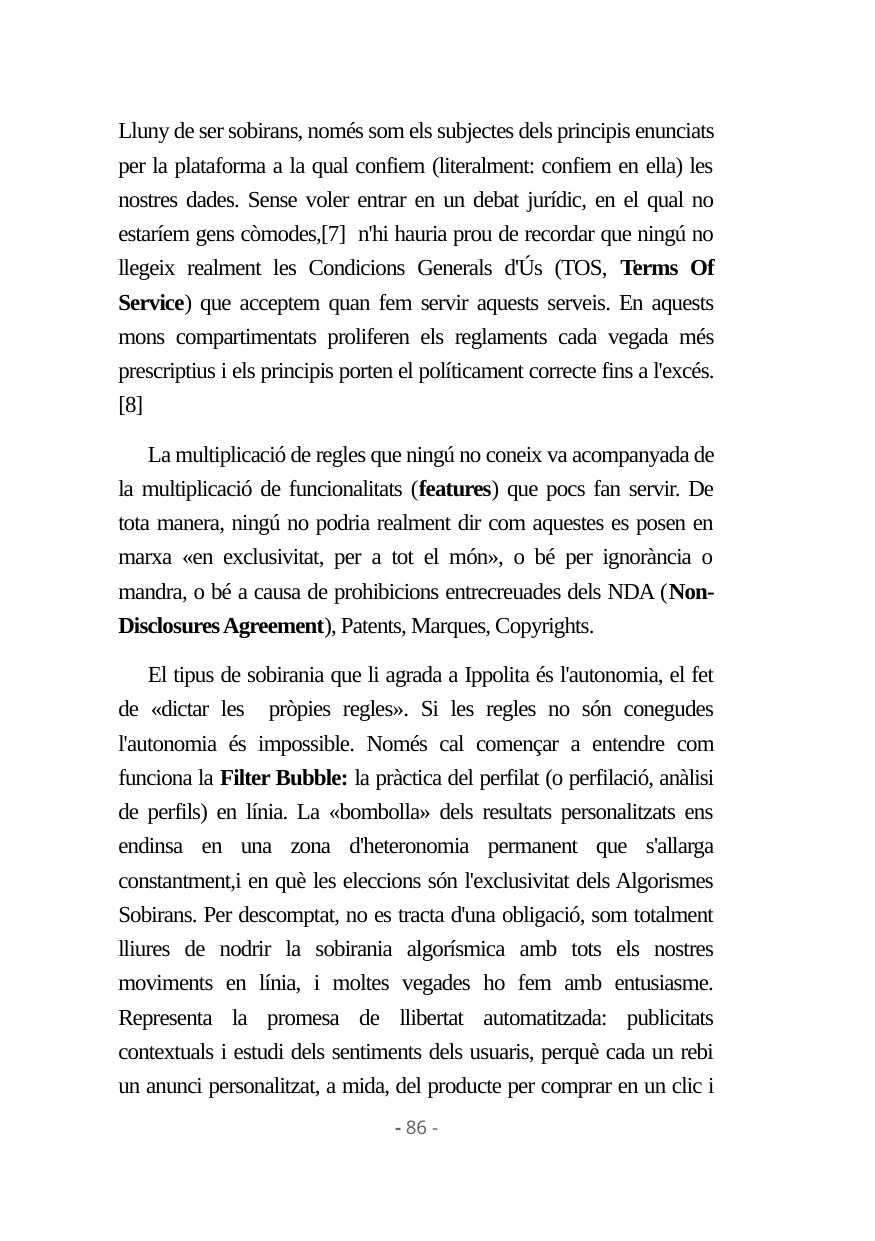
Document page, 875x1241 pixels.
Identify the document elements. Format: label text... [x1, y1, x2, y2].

text Lluny de ser sobirans, només som els subjectes dels principis enunciats per la plataforma a la qual confiem (literalment: confiem en ella) les nostres dades. Sense voler entrar en un debat jurídic, en el qual no estaríem gens còmodes,[7] n'hi hauria prou de recordar que ningú no llegeix realment les Condicions Generals d'Ús (TOS, Terms Of Service) que acceptem quan fem servir aquests serveis. En aquests mons compartimentats proliferen els reglaments cada vegada més prescriptius i els principis porten el políticament correcte fins a l'excés.[8] [118, 111, 714, 420]
text La multiplicació de regles que ningú no coneix va acompanyada de la multiplicació de funcionalitats (features) que pocs fan servir. De tota manera, ningú no podria realment dir com aquestes es posen en marxa «en exclusivitat, per a tot el món», o bé per ignorància o mandra, o bé a causa de prohibicions entrecreuades dels NDA (Non-Disclosures Agreement), Patents, Marques, Copyrights. [118, 434, 714, 640]
text El tipus de sobirania que li agrada a Ippolita és l'autonomia, el fet de «dictar les pròpies regles». Si les regles no són conegudes l'autonomia és impossible. Només cal començar a entendre com funciona la Filter Bubble: la pràctica del perfilat (o perfilació, anàlisi de perfils) en línia. La «bombolla» dels resultats personalitzats ens endinsa en una zona d'heteronomia permanent que s'allarga constantment,i en què les eleccions són l'exclusivitat dels Algorismes Sobirans. Per descomptat, no es tracta d'una obligació, som totalment lliures de nodrir la sobirania algorísmica amb tots els nostres moviments en línia, i moltes vegades ho fem amb entusiasme. Representa la promesa de llibertat automatitzada: publicitats contextuals i estudi dels sentiments dels usuaris, perquè cada un rebi un anunci personalitzat, a mida, del producte per comprar en un clic i [118, 655, 714, 1101]
